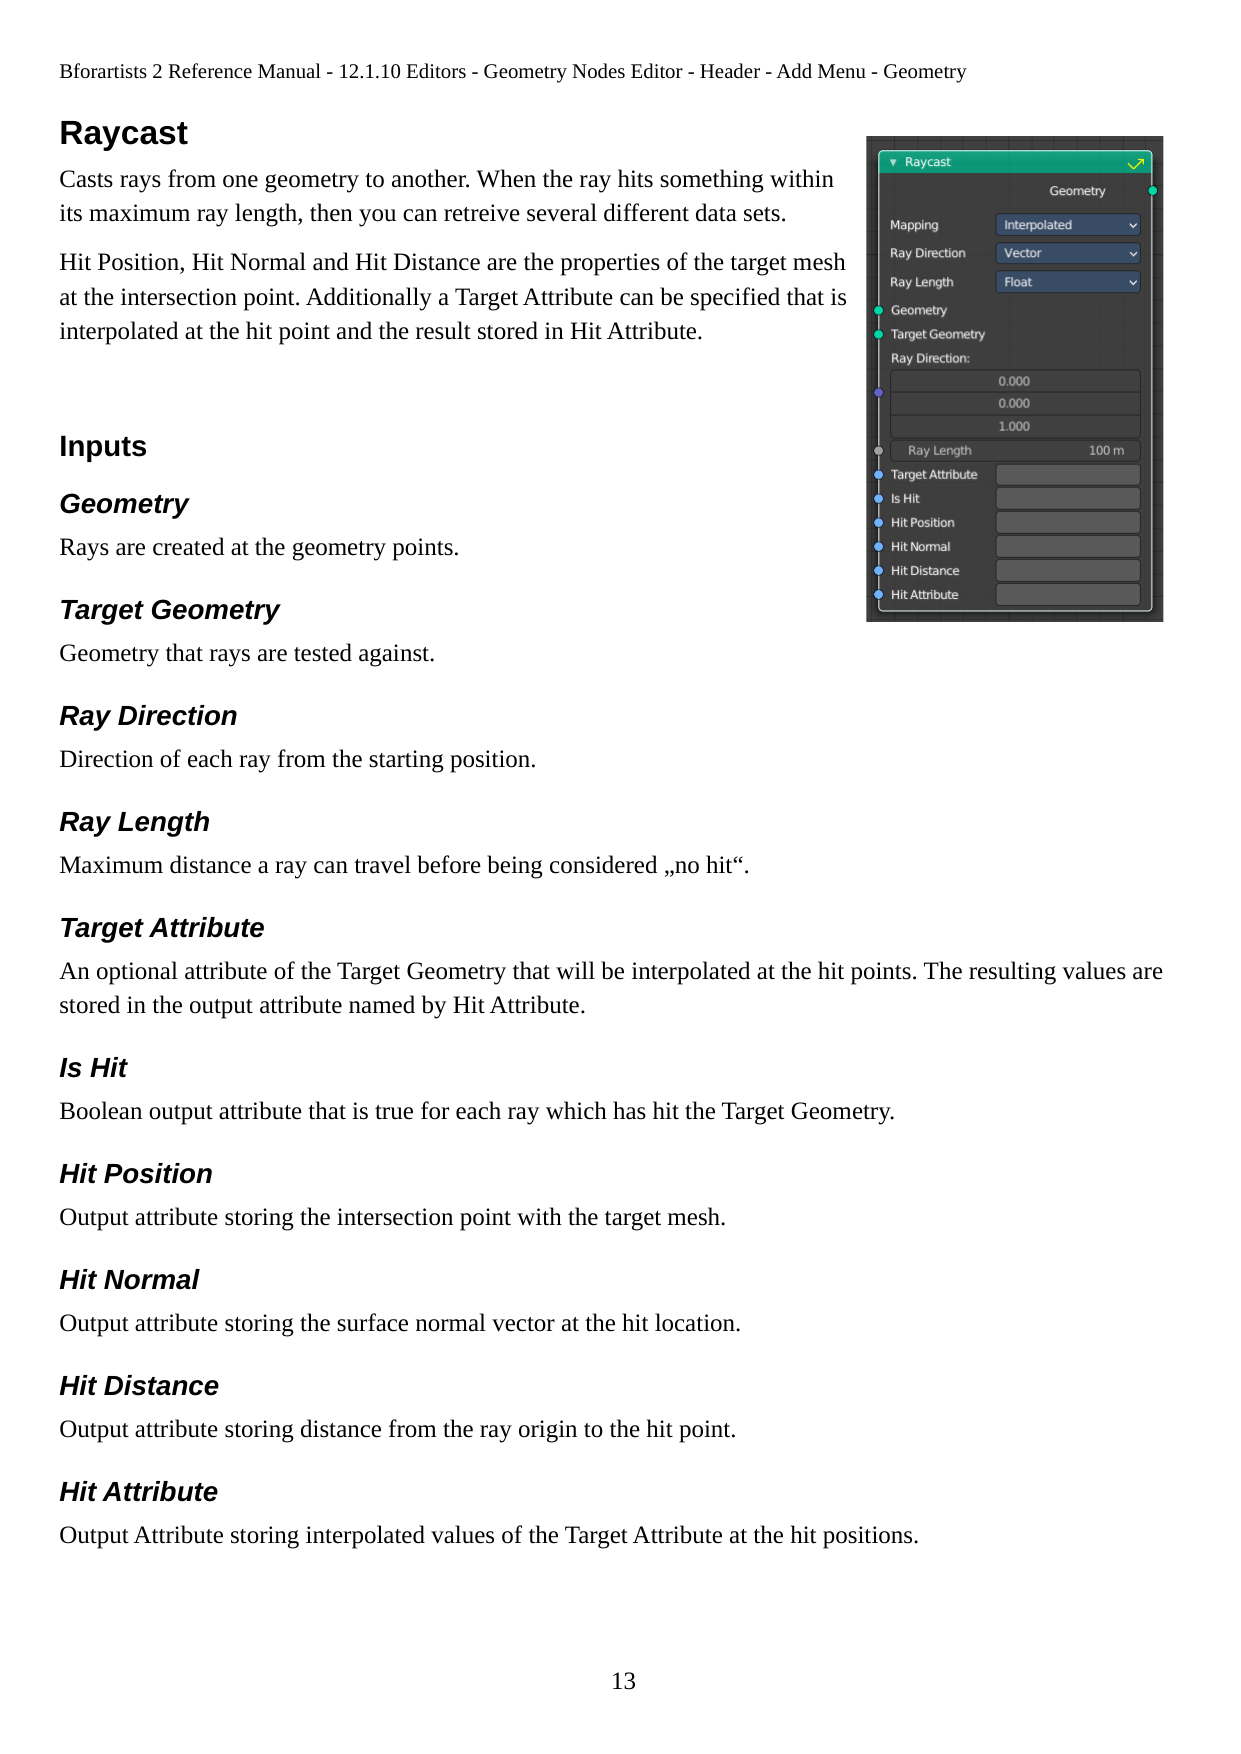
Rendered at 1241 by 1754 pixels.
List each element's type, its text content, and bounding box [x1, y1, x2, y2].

subtitle [1164, 488, 1181, 519]
text Output attribute storing distance from the ray origin to the hit point. [59, 1414, 1181, 1443]
text Rays are created at the geometry points. [59, 532, 866, 561]
text Casts rays from one geometry to another. When the ray hits something within its maximum ray length, then you can retreive several different data sets. [59, 164, 866, 227]
picture [866, 136, 1164, 622]
subtitle Ray Direction [59, 699, 1181, 731]
subtitle Geometry [59, 488, 866, 519]
text Boolean output attribute that is true for each ray which has hit the Target Geometry. [59, 1096, 1181, 1125]
subtitle Hit Normal [59, 1264, 1181, 1296]
subtitle Is Hit [59, 1052, 1181, 1084]
subtitle Target Attribute [59, 911, 1181, 943]
subtitle Target Geometry [59, 594, 1181, 626]
subtitle Raycast [59, 113, 1181, 151]
text Output attribute storing the surface normal vector at the hit location. [59, 1308, 1181, 1337]
text Geometry that rays are tested against. [59, 638, 1181, 667]
text Hit Position, Hit Normal and Hit Distance are the properties of the target mesh at the intersection point. Additionally a Target Attribute can be specified that is interpolated at the hit point and the result stored in Hit Attribute. [59, 247, 866, 345]
subtitle Ray Length [59, 806, 1181, 837]
text Direction of each ray from the starting position. [59, 744, 1181, 773]
text Output attribute storing the intersection point with the target mesh. [59, 1202, 1181, 1231]
text Maximum distance a ray can travel before being considered „no hit“. [59, 850, 1181, 879]
subtitle Hit Distance [59, 1370, 1181, 1402]
subtitle Inputs [59, 429, 866, 463]
text Output Attribute storing interpolated values of the Target Attribute at the hit positions. [59, 1520, 1181, 1549]
subtitle [1164, 429, 1181, 463]
subtitle Hit Attribute [59, 1476, 1181, 1507]
subtitle Hit Position [59, 1158, 1181, 1190]
text An optional attribute of the Target Geometry that will be interpolated at the hit points. The resulting values are stored in the output attribute named by Hit Attribute. [59, 956, 1181, 1019]
